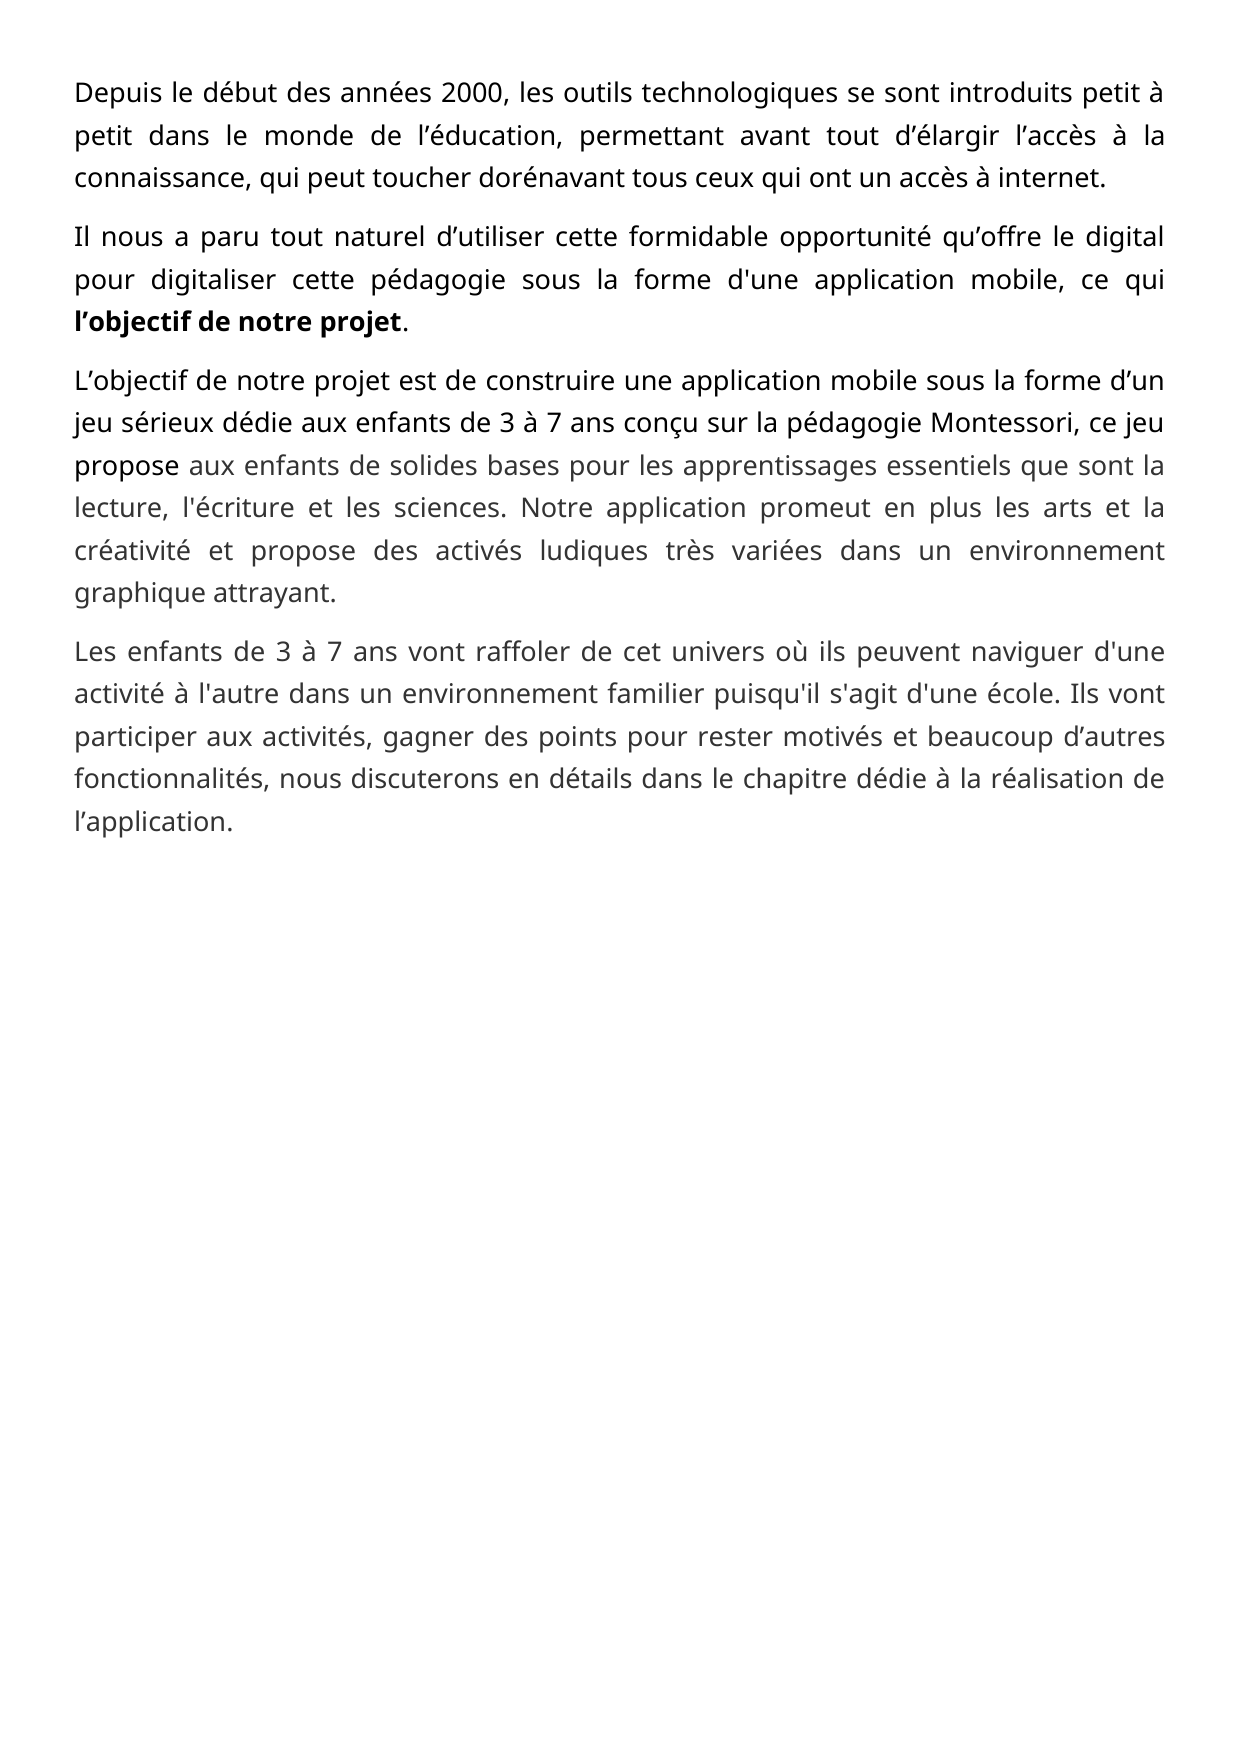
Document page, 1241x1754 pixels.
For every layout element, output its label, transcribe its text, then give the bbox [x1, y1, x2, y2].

text Il nous a paru tout naturel d’utiliser cette formidable opportunité qu’offre le digital pour digitaliser cette pédagogie sous la forme d'une application mobile, ce qui l’objectif de notre projet. [74, 218, 1167, 339]
text L’objectif de notre projet est de construire une application mobile sous la forme d’un jeu sérieux dédie aux enfants de 3 à 7 ans conçu sur la pédagogie Montessori, ce jeu propose aux enfants de solides bases pour les apprentissages essentiels que sont la lecture, l'écriture et les sciences. Notre application promeut en plus les arts et la créativité et propose des activés ludiques très variées dans un environnement graphique attrayant. [74, 362, 1167, 610]
text Les enfants de 3 à 7 ans vont raffoler de cet univers où ils peuvent naviguer d'une activité à l'autre dans un environnement familier puisqu'il s'agit d'une école. Ils vont participer aux activités, gagner des points pour rester motivés et beaucoup d’autres fonctionnalités, nous discuterons en détails dans le chapitre dédie à la réalisation de l’application. [74, 633, 1167, 839]
text Depuis le début des années 2000, les outils technologiques se sont introduits petit à petit dans le monde de l’éducation, permettant avant tout d’élargir l’accès à la connaissance, qui peut toucher dorénavant tous ceux qui ont un accès à internet. [74, 74, 1167, 196]
